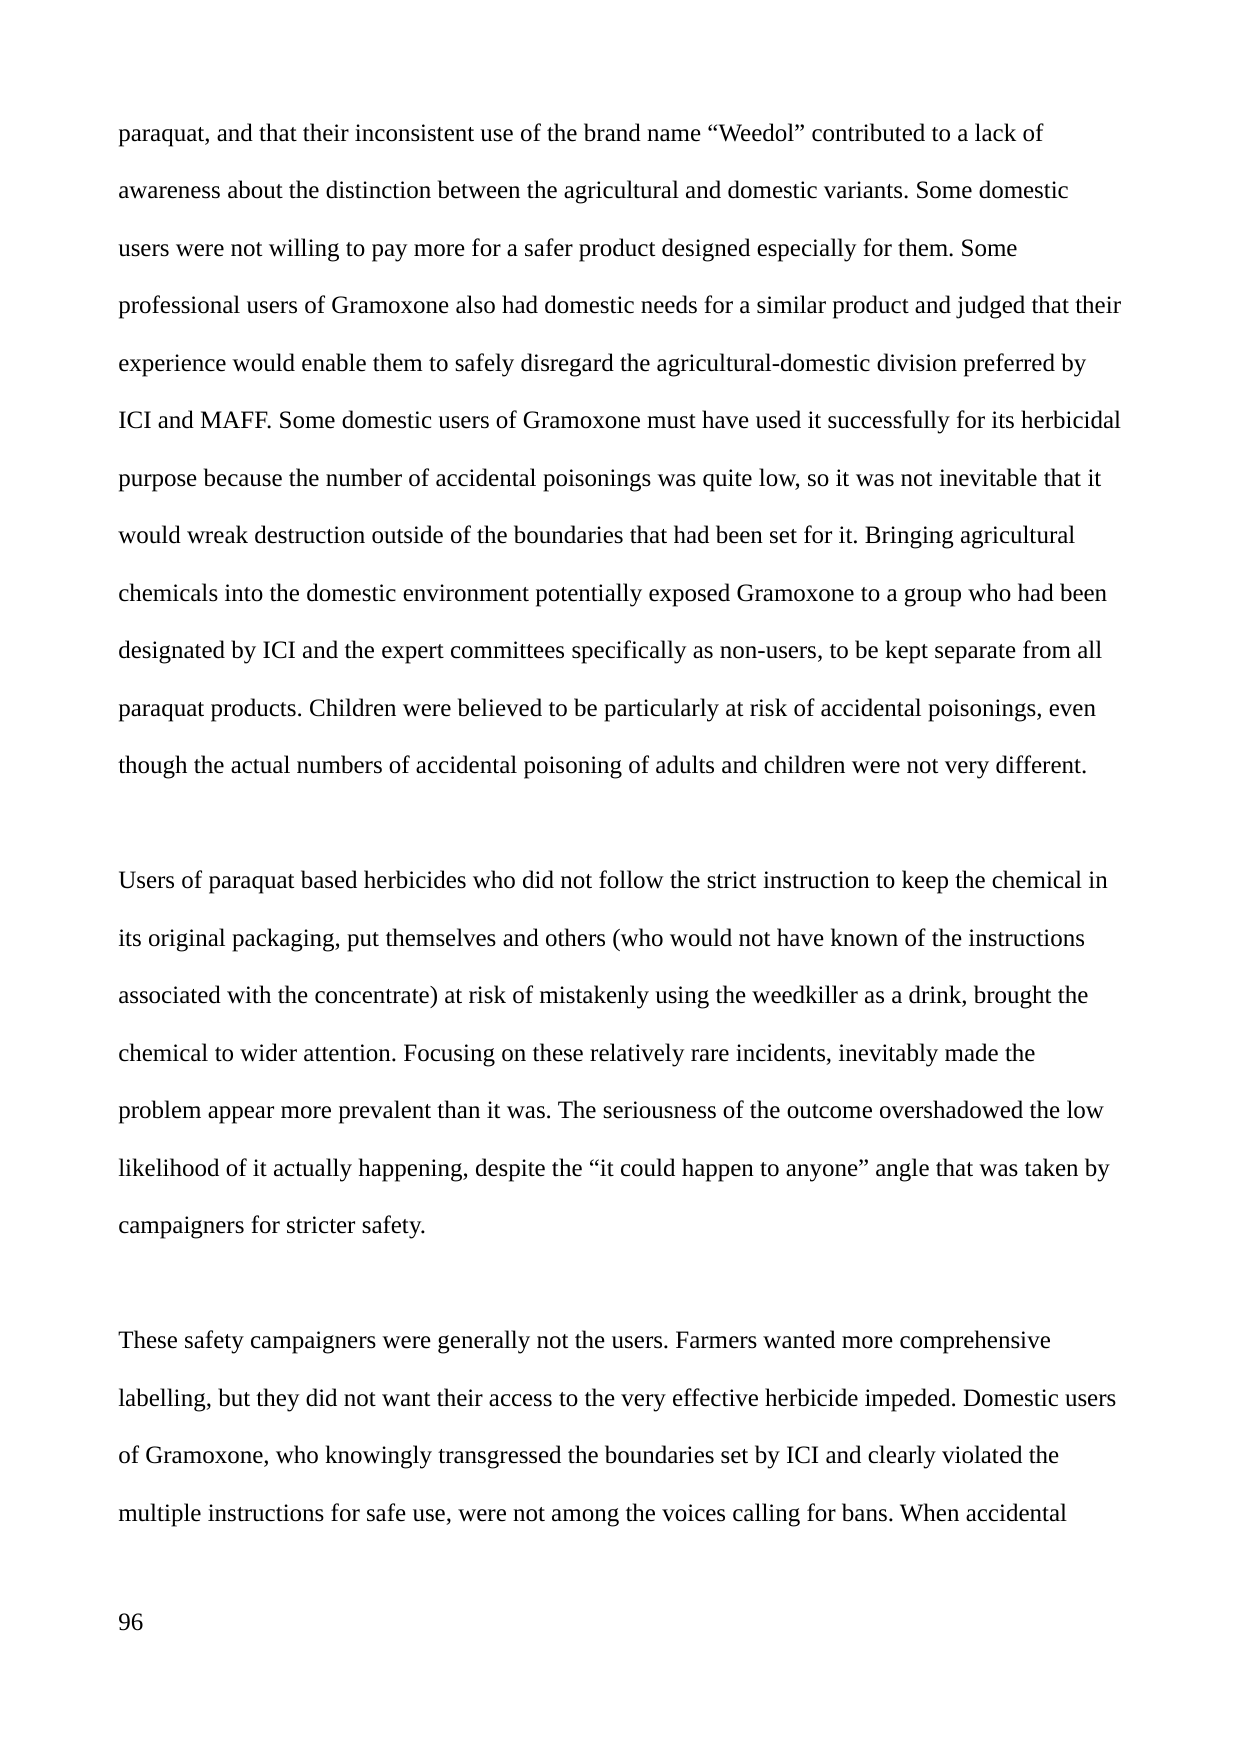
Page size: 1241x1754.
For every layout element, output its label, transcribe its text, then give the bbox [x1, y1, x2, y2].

text These safety campaigners were generally not the users. Farmers wanted more comprehensive labelling, but they did not want their access to the very effective herbicide impeded. Domestic users of Gramoxone, who knowingly transgressed the boundaries set by ICI and clearly violated the multiple instructions for safe use, were not among the voices calling for bans. When accidental [118, 1326, 1122, 1527]
text paraquat, and that their inconsistent use of the brand name “Weedol” contributed to a lack of awareness about the distinction between the agricultural and domestic variants. Some domestic users were not willing to pay more for a safer product designed especially for them. Some professional users of Gramoxone also had domestic needs for a similar product and judged that their experience would enable them to safely disregard the agricultural-domestic division preferred by ICI and MAFF. Some domestic users of Gramoxone must have used it successfully for its herbicidal purpose because the number of accidental poisonings was quite low, so it was not inevitable that it would wreak destruction outside of the boundaries that had been set for it. Bringing agricultural chemicals into the domestic environment potentially exposed Gramoxone to a group who had been designated by ICI and the expert committees specifically as non-users, to be kept separate from all paraquat products. Children were believed to be particularly at risk of accidental poisonings, even though the actual numbers of accidental poisoning of adults and children were not very different. [118, 118, 1122, 779]
text Users of paraquat based herbicides who did not follow the strict instruction to keep the chemical in its original packaging, put themselves and others (who would not have known of the instructions associated with the concentrate) at risk of mistakenly using the weedkiller as a drink, brought the chemical to wider attention. Focusing on these relatively rare incidents, inevitably made the problem appear more prevalent than it was. The seriousness of the outcome overshadowed the low likelihood of it actually happening, despite the “it could happen to anyone” angle that was taken by campaigners for stricter safety. [118, 866, 1122, 1239]
